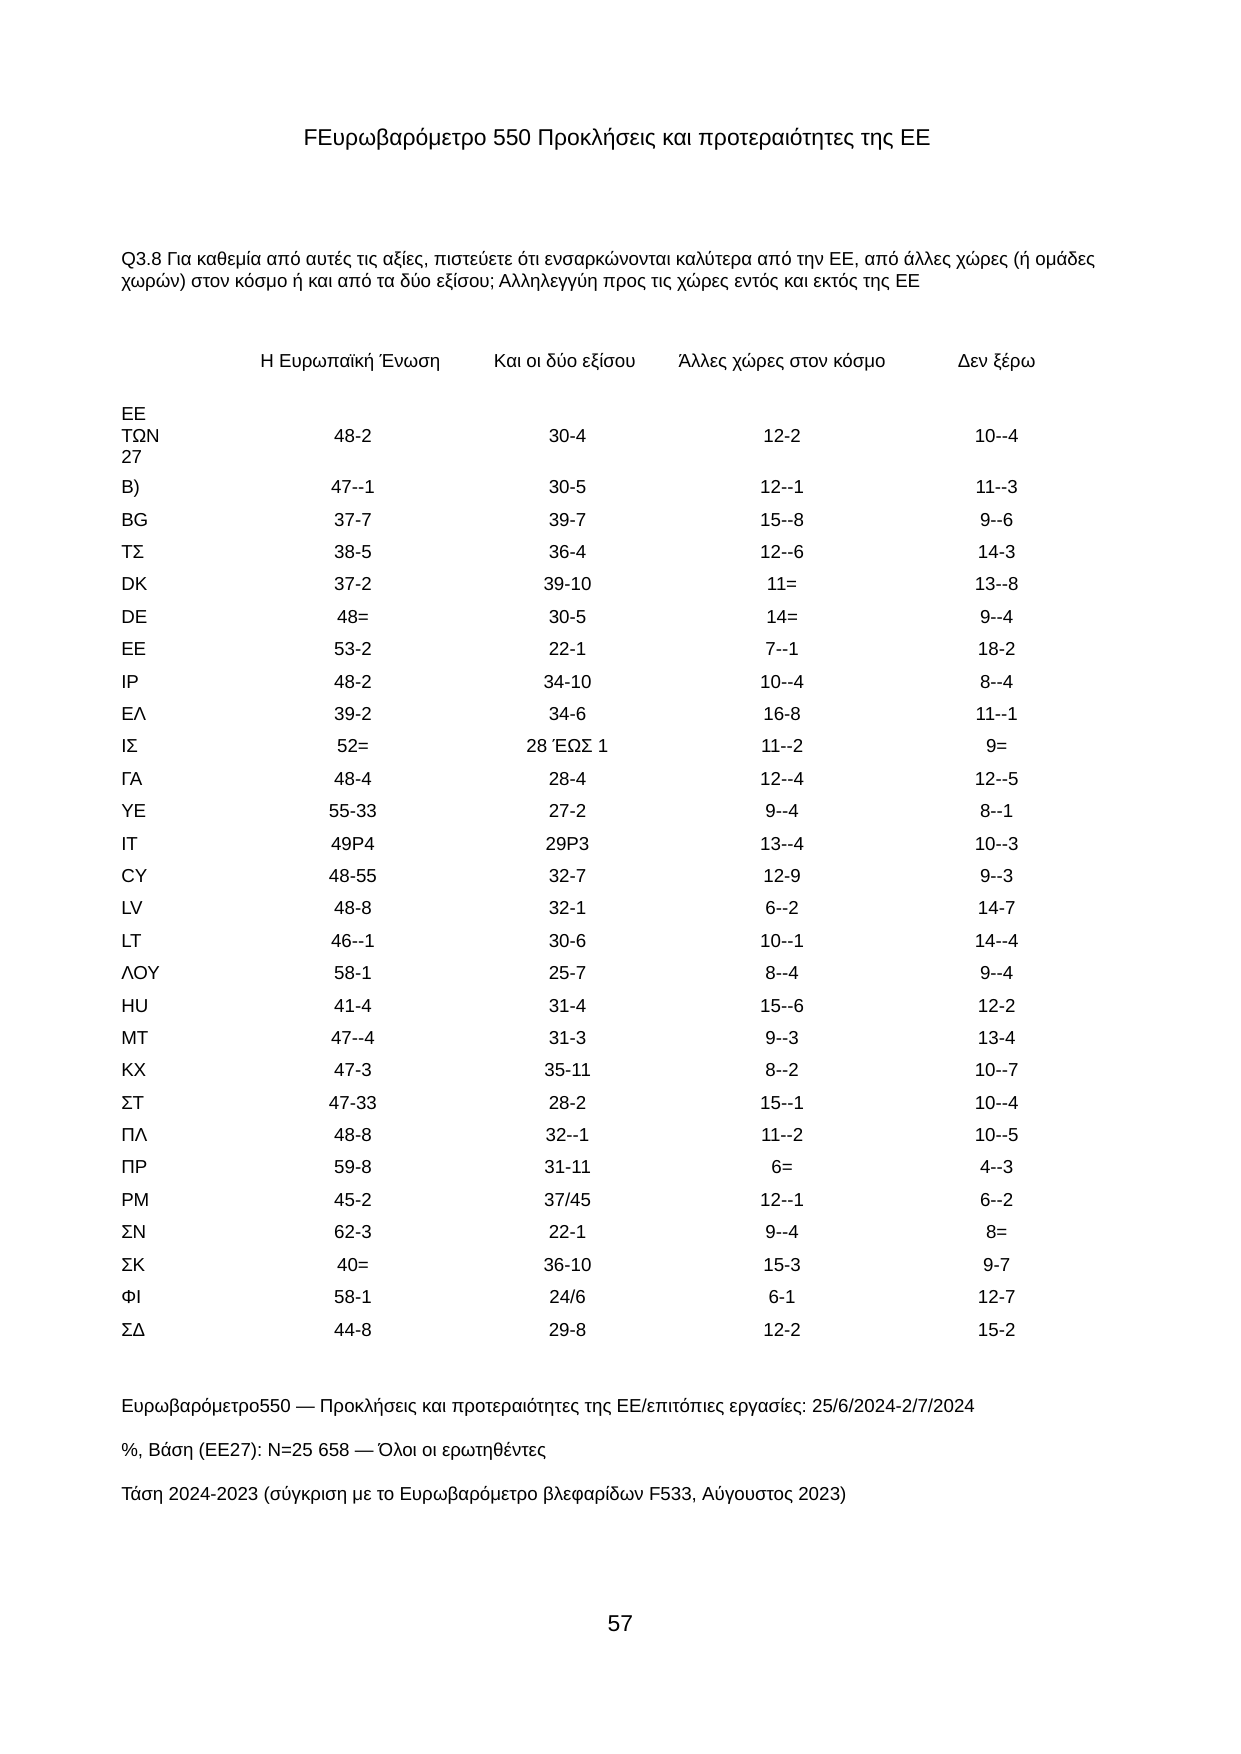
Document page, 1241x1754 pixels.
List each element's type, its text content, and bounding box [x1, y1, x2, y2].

table_cell IT [118, 827, 182, 859]
table_cell 47-3 [245, 1054, 460, 1086]
table_cell ΕΛ [118, 698, 182, 730]
table_cell ΕΕ [118, 633, 182, 665]
table_cell 37/45 [460, 1183, 674, 1216]
table_cell 9--3 [675, 1021, 889, 1054]
table_cell 10--4 [675, 665, 889, 697]
table_cell 9--3 [889, 859, 1104, 892]
table_cell 28-2 [460, 1086, 674, 1118]
table_cell ΣΤ [118, 1086, 182, 1118]
table_cell ΡΜ [118, 1183, 182, 1216]
table_cell 13-4 [889, 1021, 1104, 1054]
table_cell 38-5 [245, 535, 460, 568]
table_cell 31-3 [460, 1021, 674, 1054]
table_cell %, Βάση (ΕΕ27): N=25 658 — Όλοι οι ερωτηθέντες [118, 1434, 1104, 1466]
table_cell 48= [245, 600, 460, 633]
table_cell 30-4 [460, 400, 674, 471]
table_cell 6-1 [675, 1281, 889, 1313]
table_cell 41-4 [245, 989, 460, 1021]
table_cell [182, 730, 245, 762]
table_cell 9--4 [675, 795, 889, 827]
table_cell 53-2 [245, 633, 460, 665]
table_cell 12--5 [889, 762, 1104, 794]
table_cell ΓΑ [118, 762, 182, 794]
table_cell 47--4 [245, 1021, 460, 1054]
table_cell ΚΧ [118, 1054, 182, 1086]
table_cell 30-5 [460, 471, 674, 503]
table_cell 48-2 [245, 400, 460, 471]
table_cell 36-10 [460, 1248, 674, 1281]
table_cell 12-7 [889, 1281, 1104, 1313]
table_cell 15--6 [675, 989, 889, 1021]
table_cell 58-1 [245, 957, 460, 989]
table_cell [182, 535, 245, 568]
table_cell ΙΣ [118, 730, 182, 762]
table_cell 48-55 [245, 859, 460, 892]
table_cell 6--2 [889, 1183, 1104, 1216]
table_cell 15--1 [675, 1086, 889, 1118]
table_cell [182, 633, 245, 665]
table_cell [460, 1345, 674, 1378]
table_cell [182, 1183, 245, 1216]
table_cell [182, 503, 245, 535]
table_cell 13--8 [889, 568, 1104, 600]
table_cell ΜΤ [118, 1021, 182, 1054]
table_cell [182, 400, 245, 471]
table_cell [182, 321, 245, 400]
table_cell [182, 827, 245, 859]
table_cell Και οι δύο εξίσου [460, 321, 674, 400]
table_cell 9-7 [889, 1248, 1104, 1281]
table_cell 14-7 [889, 892, 1104, 924]
table_cell 12--4 [675, 762, 889, 794]
table_cell 46--1 [245, 924, 460, 957]
table_cell 58-1 [245, 1281, 460, 1313]
table_cell ΙΡ [118, 665, 182, 697]
table_cell [182, 568, 245, 600]
table_cell ΤΣ [118, 535, 182, 568]
table_cell 28-4 [460, 762, 674, 794]
table_cell 12--1 [675, 471, 889, 503]
table_cell 32--1 [460, 1119, 674, 1151]
table_cell DE [118, 600, 182, 633]
table_cell CY [118, 859, 182, 892]
table_cell [182, 1086, 245, 1118]
table_cell 32-7 [460, 859, 674, 892]
table_cell ΕΕ ΤΩΝ 27 [118, 400, 182, 471]
table_cell 7--1 [675, 633, 889, 665]
table_cell 22-1 [460, 633, 674, 665]
table_cell 10--5 [889, 1119, 1104, 1151]
table_cell DK [118, 568, 182, 600]
table_cell ΠΡ [118, 1151, 182, 1183]
table_cell Τάση 2024-2023 (σύγκριση με το Ευρωβαρόμετρο βλεφαρίδων F533, Αύγουστος 2023) [118, 1466, 1104, 1522]
table_cell ΛΟΥ [118, 957, 182, 989]
table_cell 14--4 [889, 924, 1104, 957]
table_cell 31-4 [460, 989, 674, 1021]
table_cell 12--1 [675, 1183, 889, 1216]
table_cell 15--8 [675, 503, 889, 535]
table_cell ΠΛ [118, 1119, 182, 1151]
table_cell 48-8 [245, 892, 460, 924]
table_cell LV [118, 892, 182, 924]
table_cell 6--2 [675, 892, 889, 924]
table_cell 10--7 [889, 1054, 1104, 1086]
table_cell 15-3 [675, 1248, 889, 1281]
table_cell 27-2 [460, 795, 674, 827]
table_cell 6= [675, 1151, 889, 1183]
table_cell 14= [675, 600, 889, 633]
table_cell 10--4 [889, 400, 1104, 471]
table_cell 10--4 [889, 1086, 1104, 1118]
table_cell 8--4 [675, 957, 889, 989]
table_cell 8--2 [675, 1054, 889, 1086]
table_cell [182, 892, 245, 924]
table_cell [182, 1119, 245, 1151]
table_cell 48-8 [245, 1119, 460, 1151]
table_cell 32-1 [460, 892, 674, 924]
table_cell [182, 1313, 245, 1345]
table_cell 28 ΈΩΣ 1 [460, 730, 674, 762]
table_cell ΦΙ [118, 1281, 182, 1313]
table_cell [182, 698, 245, 730]
table_cell 8--4 [889, 665, 1104, 697]
table_cell [182, 924, 245, 957]
table_header Q3.8 Για καθεμία από αυτές τις αξίες, πιστεύετε ότι ενσαρκώνονται καλύτερα από την ΕΕ, από άλλες χώρες (ή ομάδες χωρών) στον κόσμο ή και από τα δύο εξίσου; Αλληλεγγύη προς τις χώρες εντός και εκτός της ΕΕ [118, 218, 1104, 321]
table_cell 8= [889, 1216, 1104, 1248]
table_cell [889, 1345, 1104, 1378]
table_cell 11--1 [889, 698, 1104, 730]
table_cell 59-8 [245, 1151, 460, 1183]
table_cell [675, 1345, 889, 1378]
table_cell [182, 957, 245, 989]
table_cell 9--6 [889, 503, 1104, 535]
table_cell 35-11 [460, 1054, 674, 1086]
table_cell [182, 1216, 245, 1248]
table_cell ΣΝ [118, 1216, 182, 1248]
table_cell 12-2 [889, 989, 1104, 1021]
table_cell HU [118, 989, 182, 1021]
table_cell 52= [245, 730, 460, 762]
table_cell 34-10 [460, 665, 674, 697]
table_cell 14-3 [889, 535, 1104, 568]
table_cell 22-1 [460, 1216, 674, 1248]
table_cell 44-8 [245, 1313, 460, 1345]
table_cell ΣΔ [118, 1313, 182, 1345]
table_cell 12-2 [675, 1313, 889, 1345]
table_cell 30-6 [460, 924, 674, 957]
table_cell [118, 321, 182, 400]
table_cell 9--4 [675, 1216, 889, 1248]
table_cell 36-4 [460, 535, 674, 568]
table_cell [182, 1054, 245, 1086]
table_cell [182, 1151, 245, 1183]
table_cell 9--4 [889, 600, 1104, 633]
table_cell 18-2 [889, 633, 1104, 665]
table_cell 11--2 [675, 1119, 889, 1151]
table_cell 10--1 [675, 924, 889, 957]
table_cell 11= [675, 568, 889, 600]
table_cell 29-8 [460, 1313, 674, 1345]
table_cell 8--1 [889, 795, 1104, 827]
table_cell 15-2 [889, 1313, 1104, 1345]
table_cell Η Ευρωπαϊκή Ένωση [245, 321, 460, 400]
table_cell 48-4 [245, 762, 460, 794]
table_cell 47-33 [245, 1086, 460, 1118]
table_cell 37-7 [245, 503, 460, 535]
table_cell [118, 1345, 182, 1378]
table_cell [182, 600, 245, 633]
table_cell Άλλες χώρες στον κόσμο [675, 321, 889, 400]
table_cell 55-33 [245, 795, 460, 827]
table_cell 30-5 [460, 600, 674, 633]
table_cell 16-8 [675, 698, 889, 730]
table_cell 39-2 [245, 698, 460, 730]
table_cell 11--3 [889, 471, 1104, 503]
table_cell 39-10 [460, 568, 674, 600]
table_cell Β) [118, 471, 182, 503]
table_cell 45-2 [245, 1183, 460, 1216]
table_cell BG [118, 503, 182, 535]
table_cell [182, 1281, 245, 1313]
table_cell 11--2 [675, 730, 889, 762]
table_cell 39-7 [460, 503, 674, 535]
table_cell [182, 471, 245, 503]
table_cell 12-9 [675, 859, 889, 892]
table_cell [182, 762, 245, 794]
table_cell Δεν ξέρω [889, 321, 1104, 400]
table_cell 9= [889, 730, 1104, 762]
table_cell [182, 795, 245, 827]
table_cell 12-2 [675, 400, 889, 471]
table_cell 29Р3 [460, 827, 674, 859]
table_cell [182, 665, 245, 697]
table_cell Ευρωβαρόμετρο550 — Προκλήσεις και προτεραιότητες της ΕΕ/επιτόπιες εργασίες: 25/6/2024-2/7/2024 [118, 1378, 1104, 1433]
table_cell 24/6 [460, 1281, 674, 1313]
table_cell ΣΚ [118, 1248, 182, 1281]
table_cell 10--3 [889, 827, 1104, 859]
table_cell [182, 859, 245, 892]
table_cell 4--3 [889, 1151, 1104, 1183]
table_cell ΥΕ [118, 795, 182, 827]
table_cell [182, 989, 245, 1021]
table_cell [245, 1345, 460, 1378]
table_cell 37-2 [245, 568, 460, 600]
table_cell 48-2 [245, 665, 460, 697]
table_cell 47--1 [245, 471, 460, 503]
table_cell 40= [245, 1248, 460, 1281]
table_cell 12--6 [675, 535, 889, 568]
table_cell [182, 1248, 245, 1281]
table_cell [182, 1021, 245, 1054]
table_cell 34-6 [460, 698, 674, 730]
table_cell 9--4 [889, 957, 1104, 989]
table_cell LT [118, 924, 182, 957]
table_cell 13--4 [675, 827, 889, 859]
table_cell 62-3 [245, 1216, 460, 1248]
table_cell 49Р4 [245, 827, 460, 859]
table_cell 31-11 [460, 1151, 674, 1183]
table_cell 25-7 [460, 957, 674, 989]
table_cell [182, 1345, 245, 1378]
